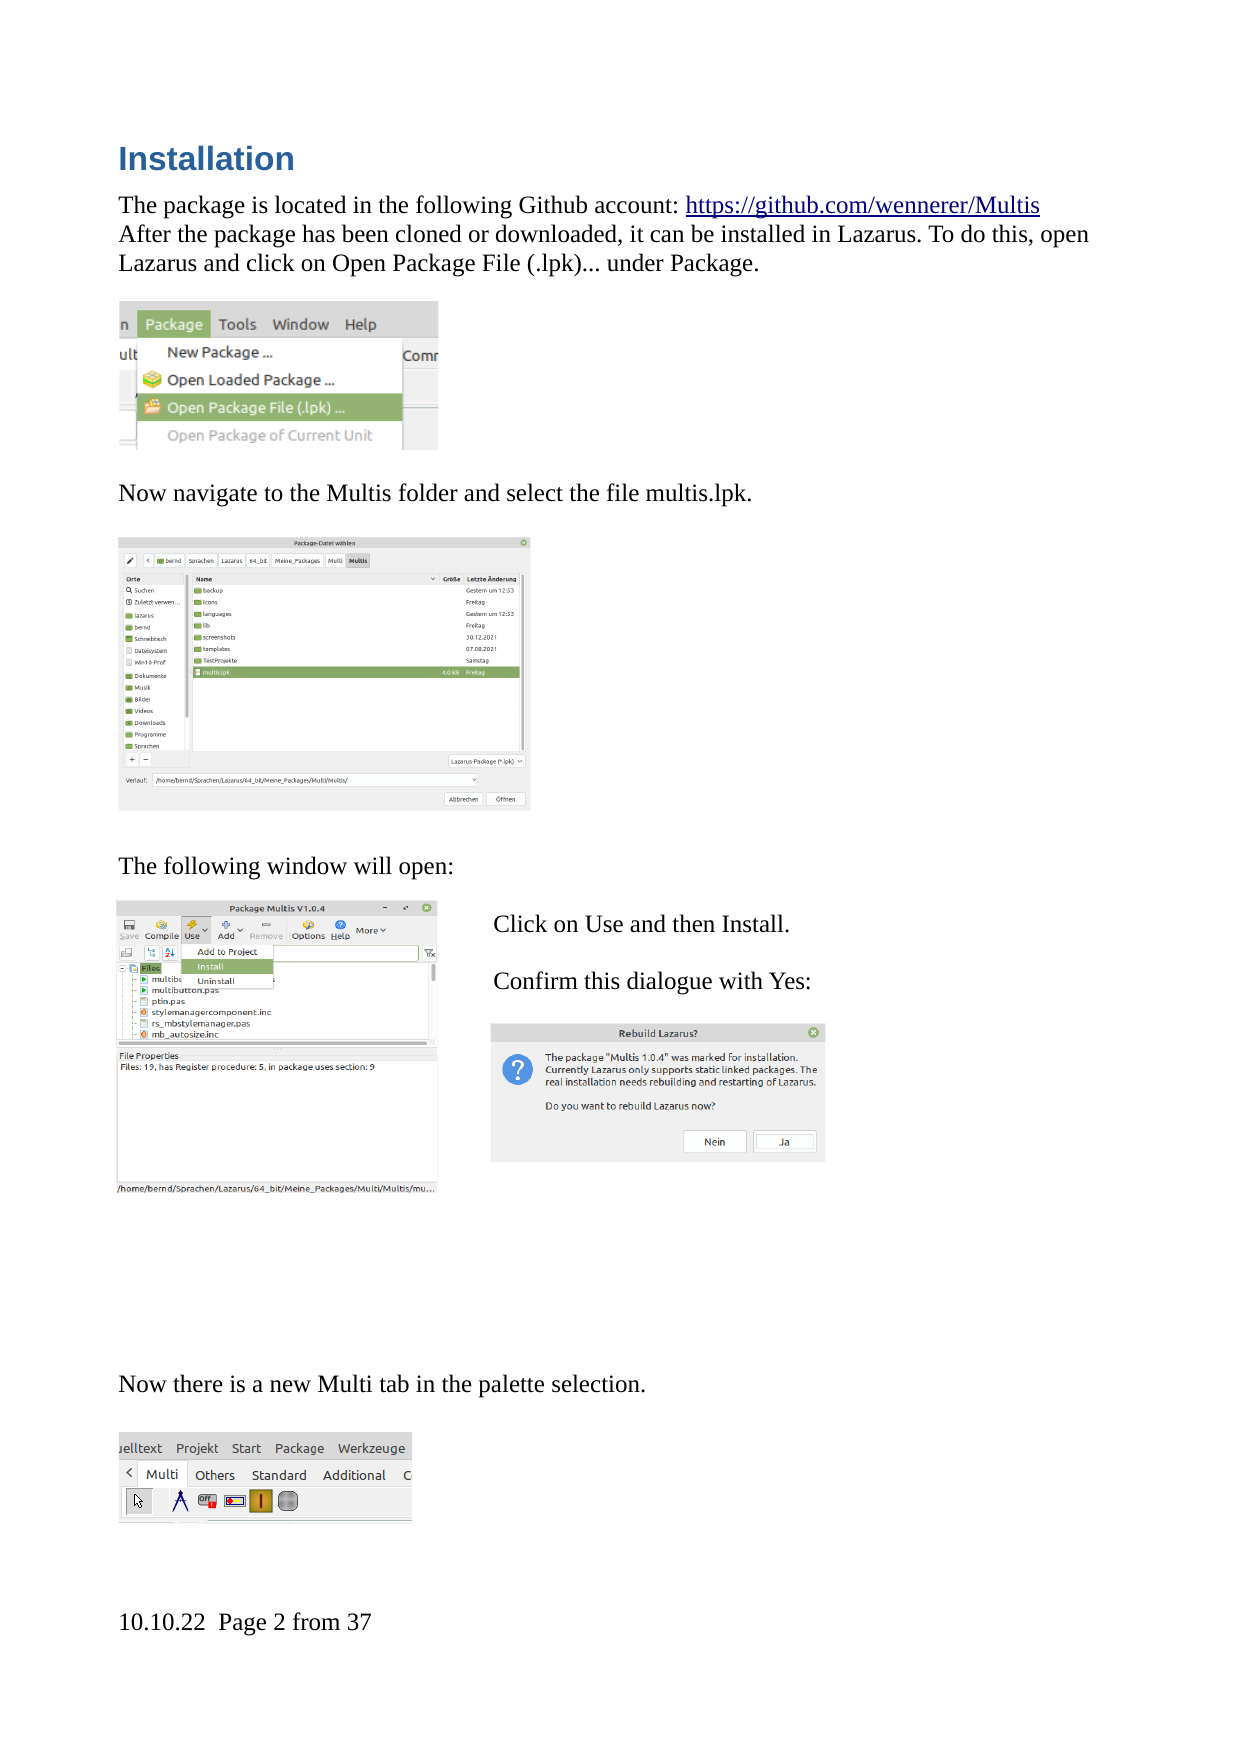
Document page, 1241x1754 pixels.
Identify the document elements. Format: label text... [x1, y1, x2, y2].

text Now navigate to the Multis folder and select the file multis.lpk. [118, 478, 1122, 506]
picture [490, 1023, 826, 1162]
text Now there is a new Multi tab in the palette selection. [118, 1369, 1122, 1398]
picture [118, 537, 531, 811]
picture [118, 1432, 413, 1524]
picture [119, 301, 439, 450]
text The package is located in the following Github account: https://github.com/wennerer/Multis [118, 190, 1122, 219]
subtitle Installation [118, 139, 1122, 178]
text Confirm this dialogue with Yes: [438, 966, 1122, 995]
text The following window will open: [118, 851, 1122, 880]
text Click on Use and then Install. [438, 909, 1122, 938]
text After the package has been cloned or downloaded, it can be installed in Lazarus. To do this, open Lazarus and click on Open Package File (.lpk)... under Package. [118, 219, 1122, 276]
picture [116, 900, 438, 1193]
